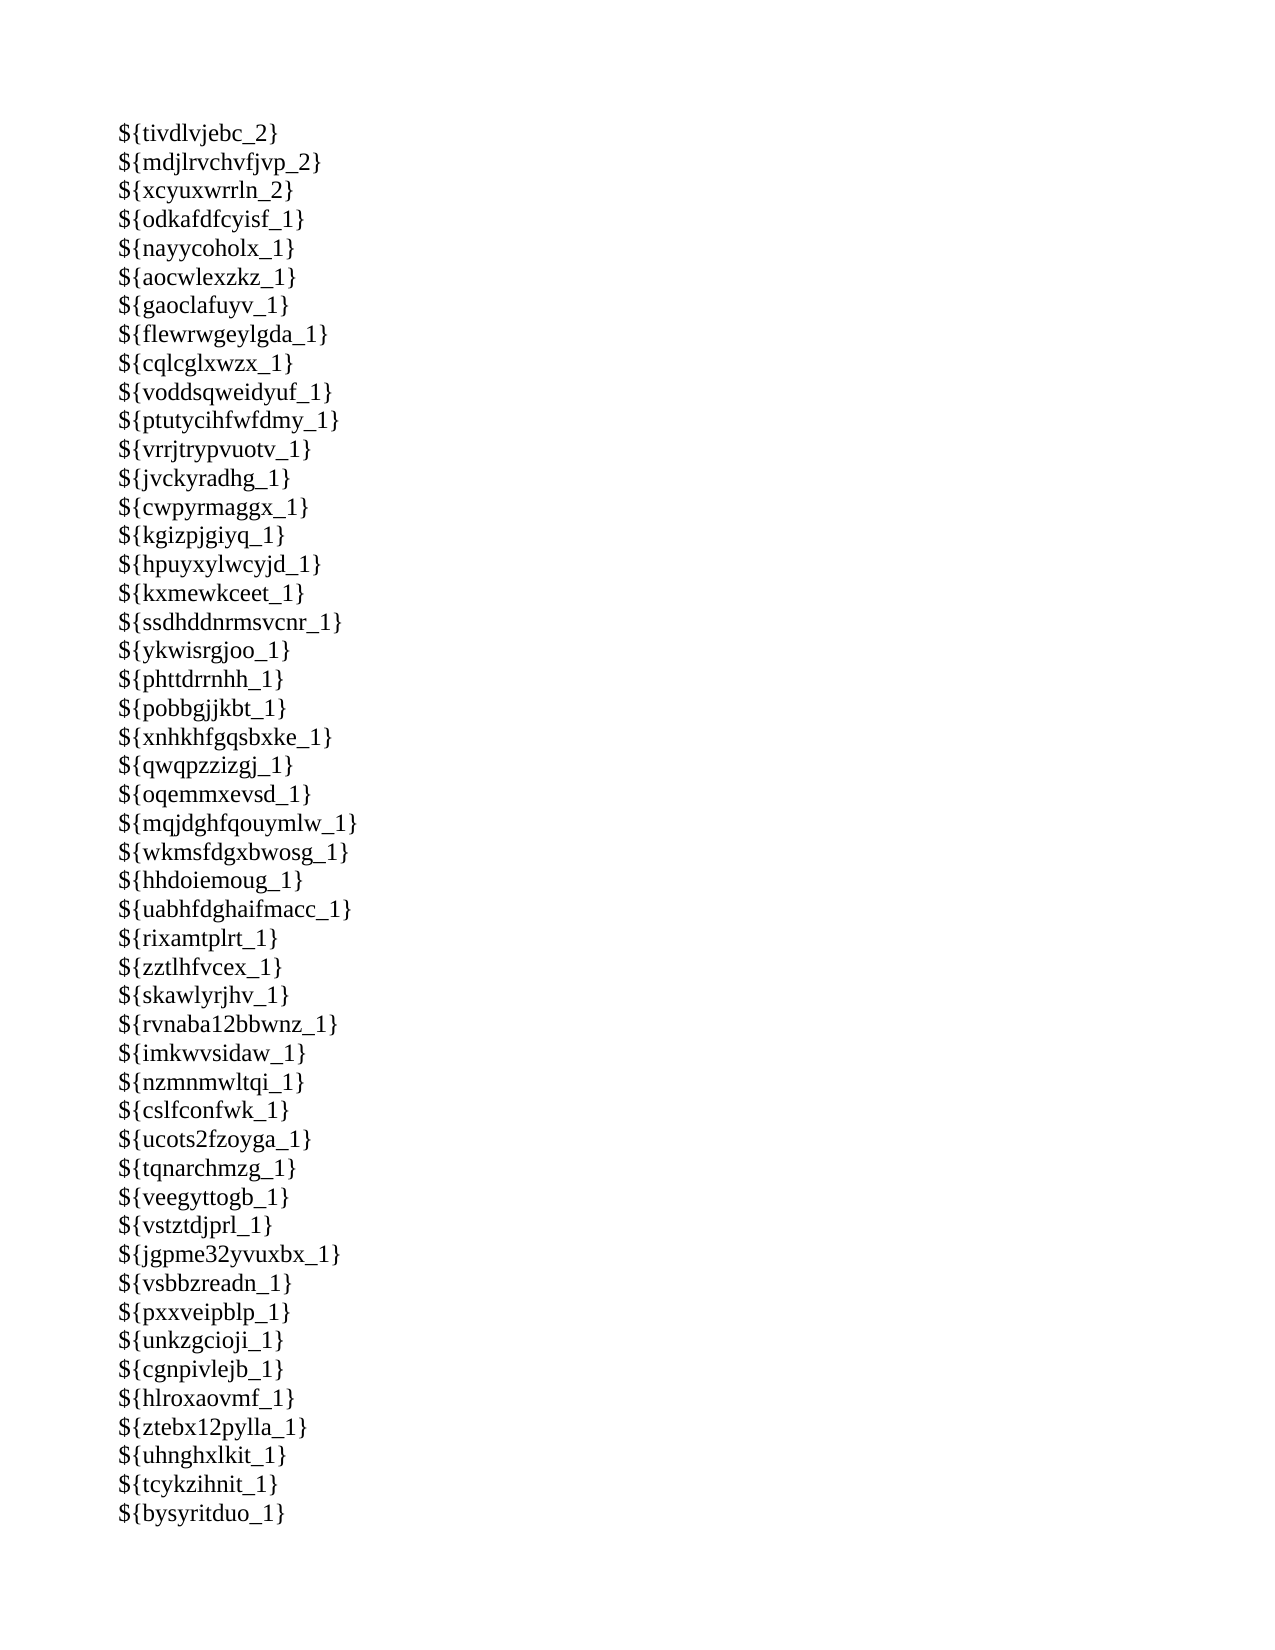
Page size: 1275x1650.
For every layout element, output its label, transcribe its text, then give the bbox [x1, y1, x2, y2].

text ${flewrwgeylgda_1} [118, 319, 1157, 348]
text ${xcyuxwrrln_2} [118, 176, 1157, 204]
text ${rixamtplrt_1} [118, 923, 1157, 952]
text ${imkwvsidaw_1} [118, 1038, 1157, 1067]
text ${tcykzihnit_1} [118, 1469, 1157, 1498]
text ${bysyritduo_1} [118, 1498, 1157, 1527]
text ${uhnghxlkit_1} [118, 1441, 1157, 1469]
text ${veegyttogb_1} [118, 1182, 1157, 1211]
text ${mdjlrvchvfjvp_2} [118, 147, 1157, 176]
text ${qwqpzzizgj_1} [118, 751, 1157, 779]
text ${skawlyrjhv_1} [118, 981, 1157, 1009]
text ${phttdrrnhh_1} [118, 664, 1157, 693]
text ${hlroxaovmf_1} [118, 1383, 1157, 1412]
text ${zztlhfvcex_1} [118, 952, 1157, 981]
text ${pxxveipblp_1} [118, 1297, 1157, 1326]
text ${tivdlvjebc_2} [118, 118, 1157, 147]
text ${ssdhddnrmsvcnr_1} [118, 607, 1157, 636]
text ${aocwlexzkz_1} [118, 262, 1157, 291]
text ${hpuyxylwcyjd_1} [118, 549, 1157, 578]
text ${cslfconfwk_1} [118, 1096, 1157, 1124]
text ${rvnaba12bbwnz_1} [118, 1009, 1157, 1038]
text ${ykwisrgjoo_1} [118, 636, 1157, 664]
text ${vstztdjprl_1} [118, 1211, 1157, 1239]
text ${kgizpjgiyq_1} [118, 521, 1157, 549]
text ${gaoclafuyv_1} [118, 291, 1157, 319]
text ${jvckyradhg_1} [118, 463, 1157, 492]
text ${mqjdghfqouymlw_1} [118, 808, 1157, 837]
text ${wkmsfdgxbwosg_1} [118, 837, 1157, 866]
text ${nzmnmwltqi_1} [118, 1067, 1157, 1096]
text ${vsbbzreadn_1} [118, 1268, 1157, 1297]
text ${ucots2fzoyga_1} [118, 1124, 1157, 1153]
text ${pobbgjjkbt_1} [118, 693, 1157, 722]
text ${tqnarchmzg_1} [118, 1153, 1157, 1182]
text ${ptutycihfwfdmy_1} [118, 406, 1157, 434]
text ${kxmewkceet_1} [118, 578, 1157, 607]
text ${uabhfdghaifmacc_1} [118, 894, 1157, 923]
text ${cgnpivlejb_1} [118, 1354, 1157, 1383]
text ${hhdoiemoug_1} [118, 866, 1157, 894]
text ${cqlcglxwzx_1} [118, 348, 1157, 377]
text ${voddsqweidyuf_1} [118, 377, 1157, 406]
text ${cwpyrmaggx_1} [118, 492, 1157, 521]
text ${odkafdfcyisf_1} [118, 204, 1157, 233]
text ${xnhkhfgqsbxke_1} [118, 722, 1157, 751]
text ${nayycoholx_1} [118, 233, 1157, 262]
text ${vrrjtrypvuotv_1} [118, 434, 1157, 463]
text ${unkzgcioji_1} [118, 1326, 1157, 1354]
text ${oqemmxevsd_1} [118, 779, 1157, 808]
text ${jgpme32yvuxbx_1} [118, 1239, 1157, 1268]
text ${ztebx12pylla_1} [118, 1412, 1157, 1441]
